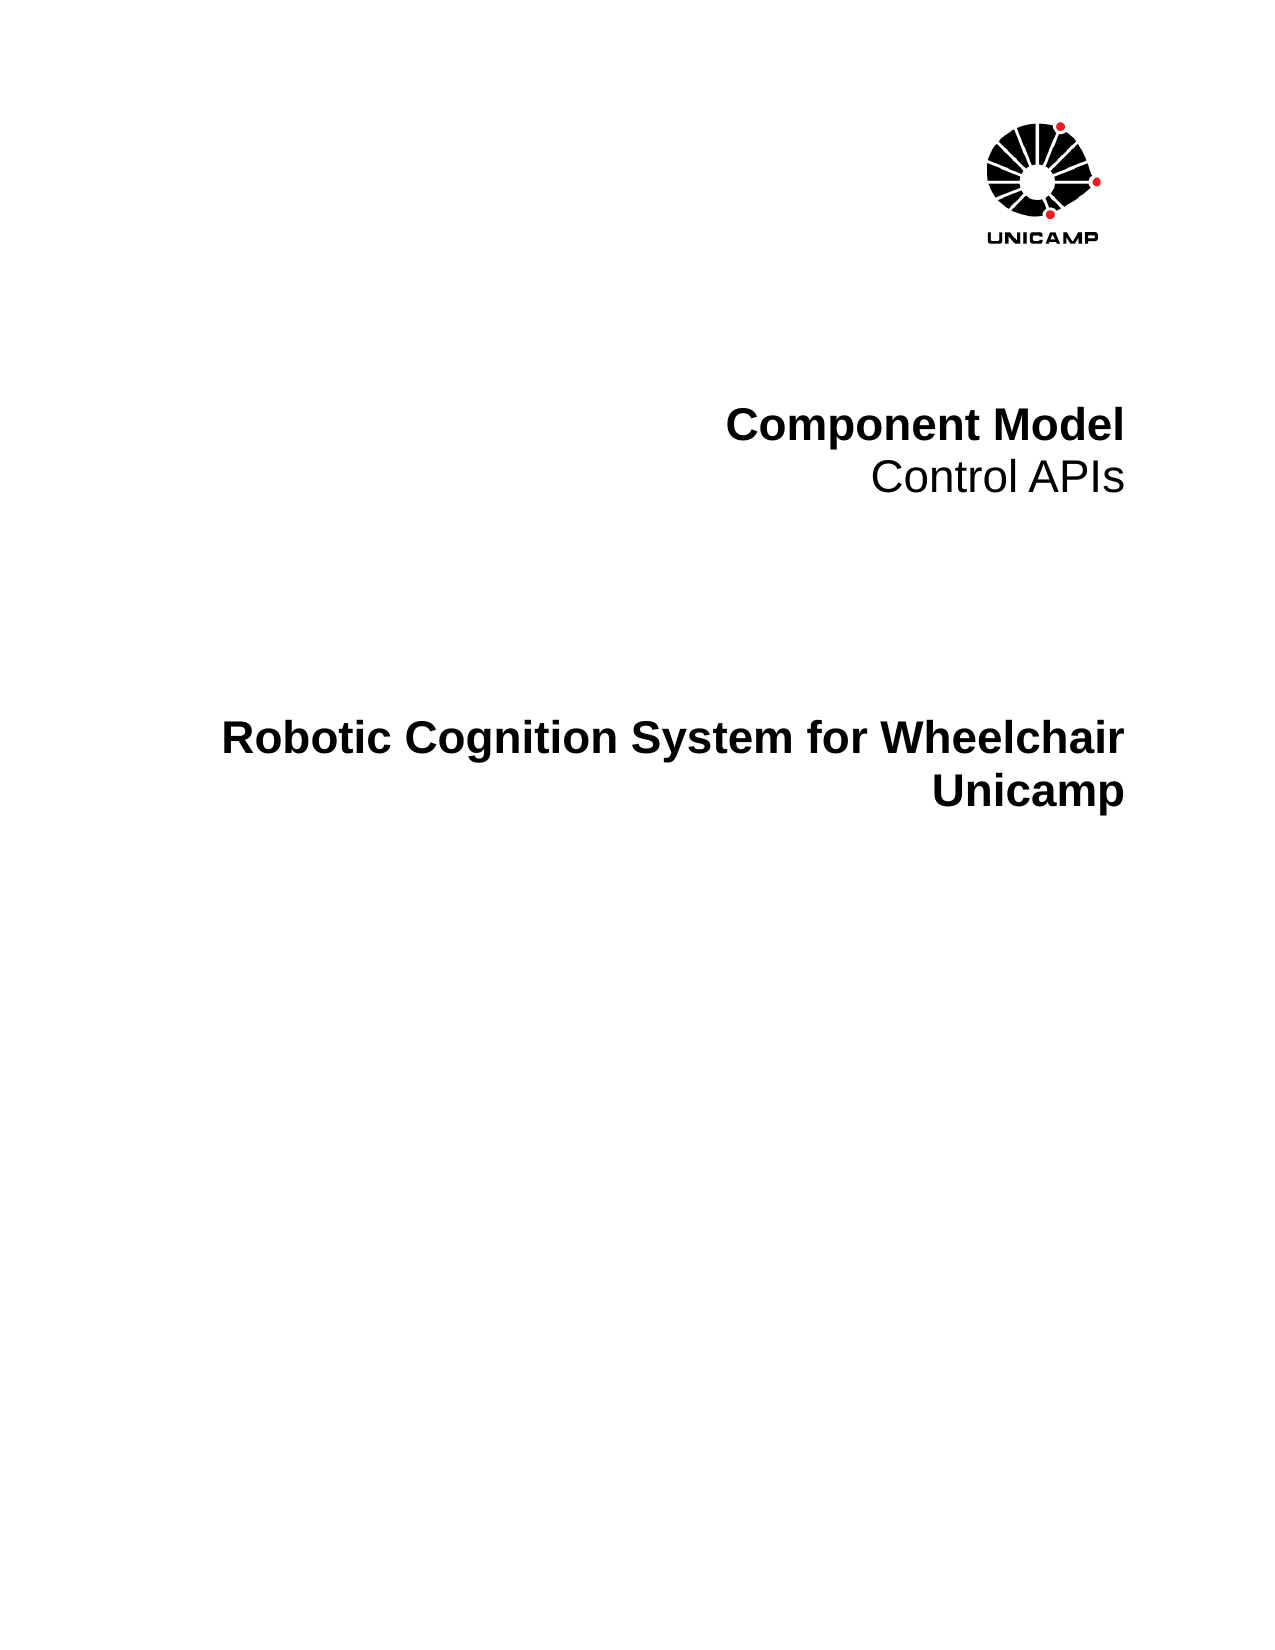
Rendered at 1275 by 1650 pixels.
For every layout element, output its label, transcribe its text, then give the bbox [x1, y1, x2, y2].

title Robotic Cognition System for Wheelchair Unicamp [150, 711, 1125, 816]
title Component Model Control APIs [150, 397, 1125, 503]
picture [987, 122, 1101, 244]
